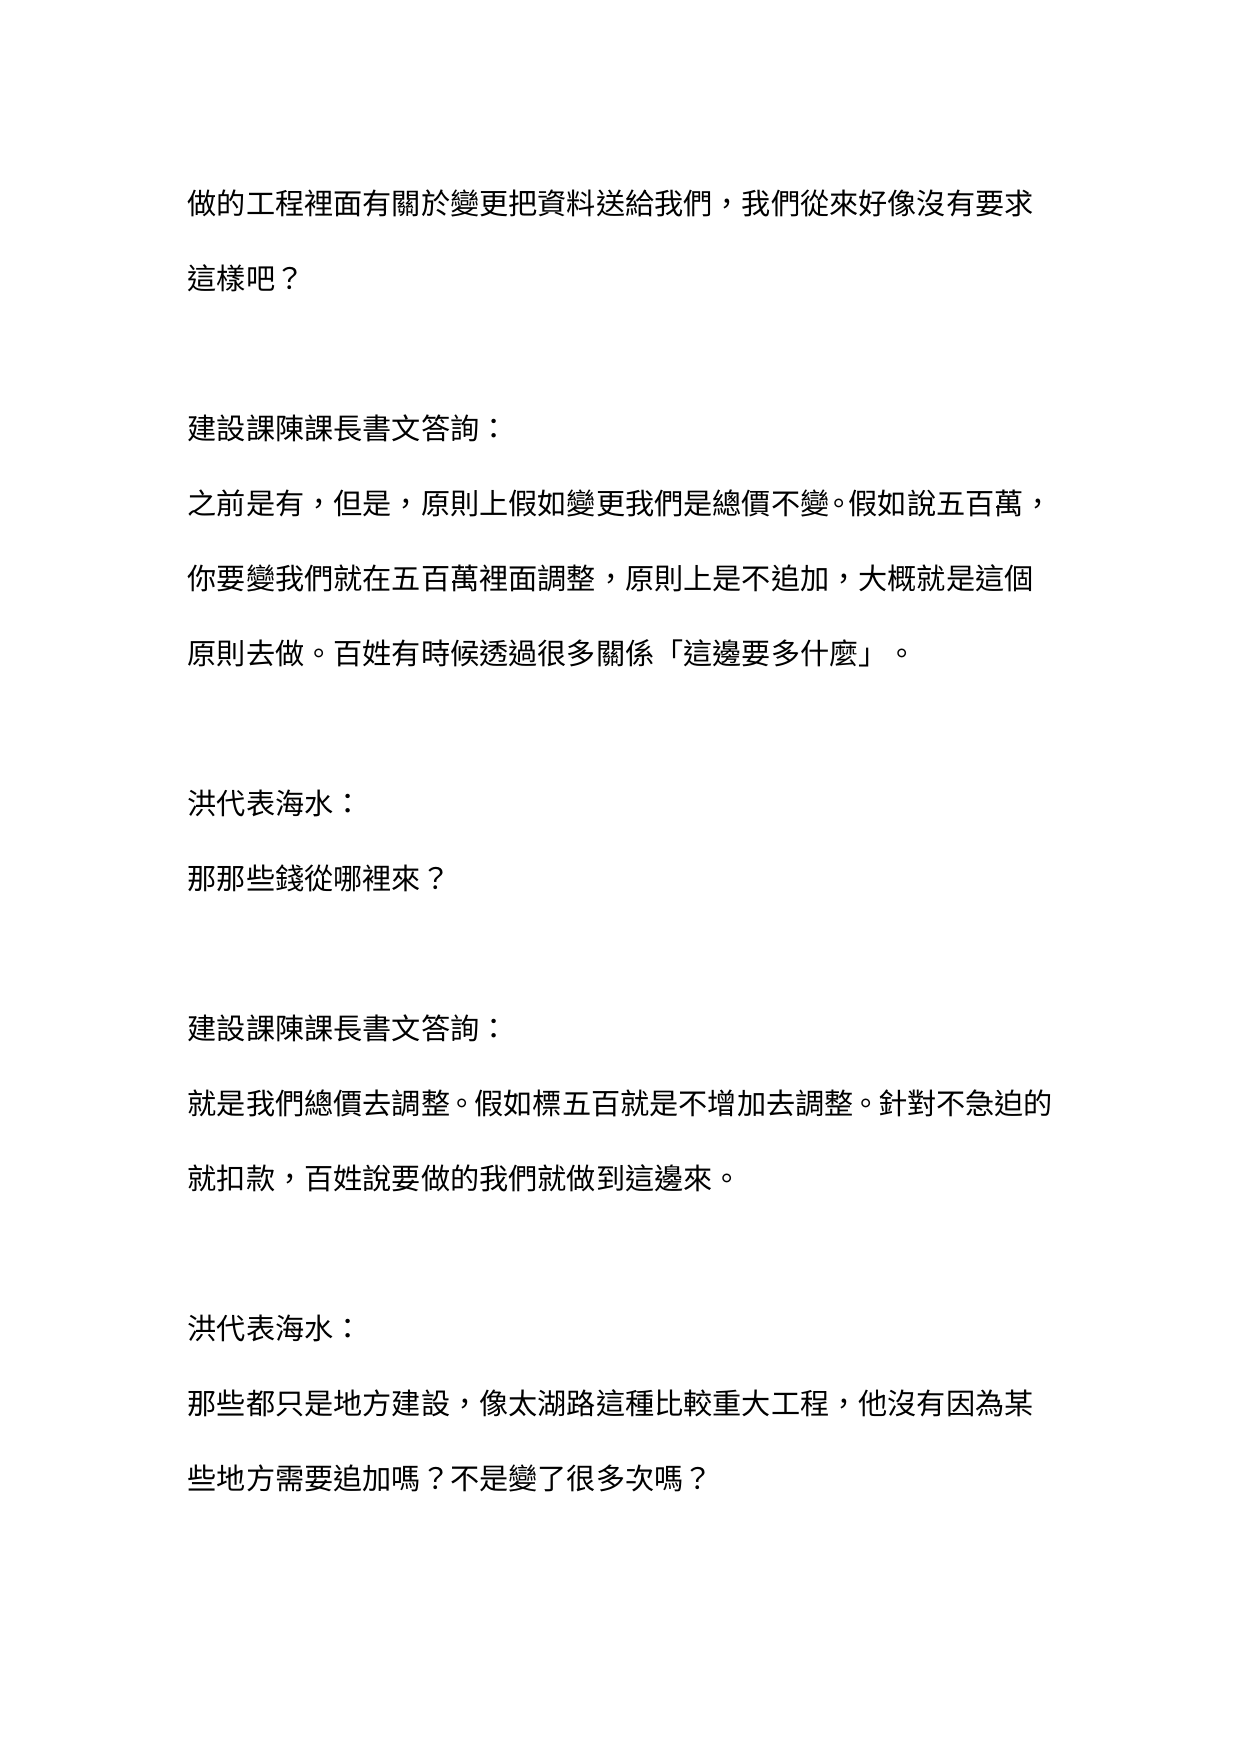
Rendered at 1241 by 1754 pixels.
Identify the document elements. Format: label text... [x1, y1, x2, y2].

text 那那些錢從哪裡來？ [187, 839, 1053, 914]
text 建設課陳課長書文答詢： [187, 389, 1053, 464]
text 就是我們總價去調整。假如標五百就是不增加去調整。針對不急迫的就扣款，百姓說要做的我們就做到這邊來。 [187, 1064, 1053, 1214]
text 洪代表海水： [187, 764, 1053, 839]
text 之前是有，但是，原則上假如變更我們是總價不變。假如說五百萬，你要變我們就在五百萬裡面調整，原則上是不追加，大概就是這個原則去做。百姓有時候透過很多關係「這邊要多什麼」。 [187, 464, 1053, 689]
text 做的工程裡面有關於變更把資料送給我們，我們從來好像沒有要求這樣吧？ [187, 164, 1053, 314]
text 建設課陳課長書文答詢： [187, 989, 1053, 1064]
text 洪代表海水： [187, 1289, 1053, 1364]
text 那些都只是地方建設，像太湖路這種比較重大工程，他沒有因為某些地方需要追加嗎？不是變了很多次嗎？ [187, 1364, 1053, 1514]
